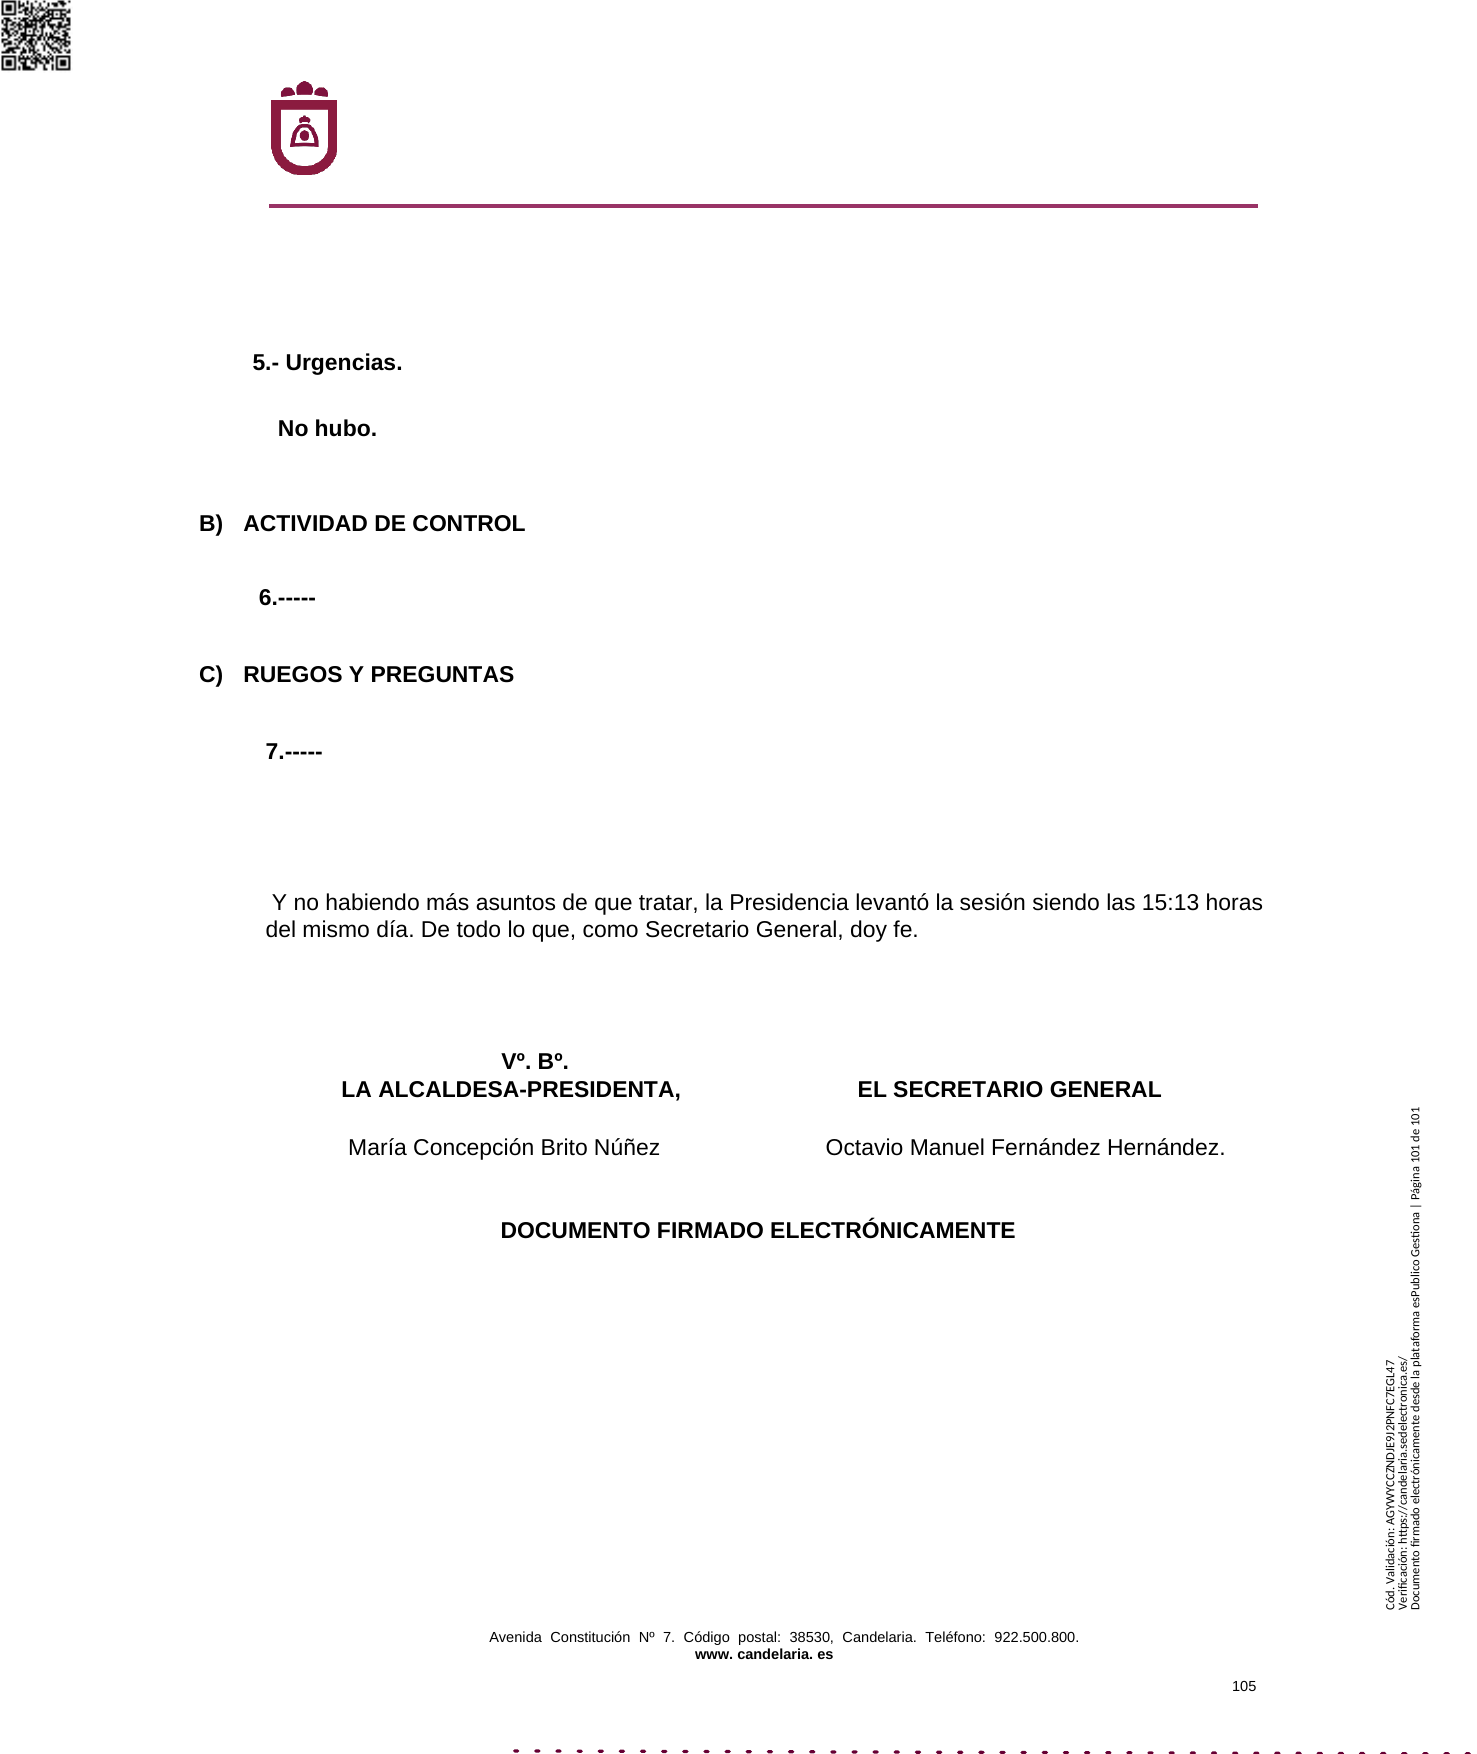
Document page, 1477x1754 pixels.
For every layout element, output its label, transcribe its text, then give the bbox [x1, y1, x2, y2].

text No hubo. [252, 415, 1263, 441]
text María Concepción Brito Núñez Octavio Manuel Fernández Hernández. [265, 1134, 1263, 1160]
text 6.----- [252, 584, 1263, 611]
list RUEGOS Y PREGUNTAS [199, 661, 1263, 688]
text Vº. Bº. [265, 1048, 1263, 1074]
text 5.- Urgencias. [252, 349, 1263, 375]
list ACTIVIDAD DE CONTROL [199, 510, 1263, 536]
text Y no habiendo más asuntos de que tratar, la Presidencia levantó la sesión siendo las 15:13 horas del mismo día. De todo lo que, como Secretario General, doy fe. [265, 889, 1263, 942]
text LA ALCALDESA-PRESIDENTA, EL SECRETARIO GENERAL [243, 1076, 1269, 1103]
text 7.----- [265, 738, 1263, 764]
subtitle DOCUMENTO FIRMADO ELECTRÓNICAMENTE [333, 1217, 1196, 1244]
